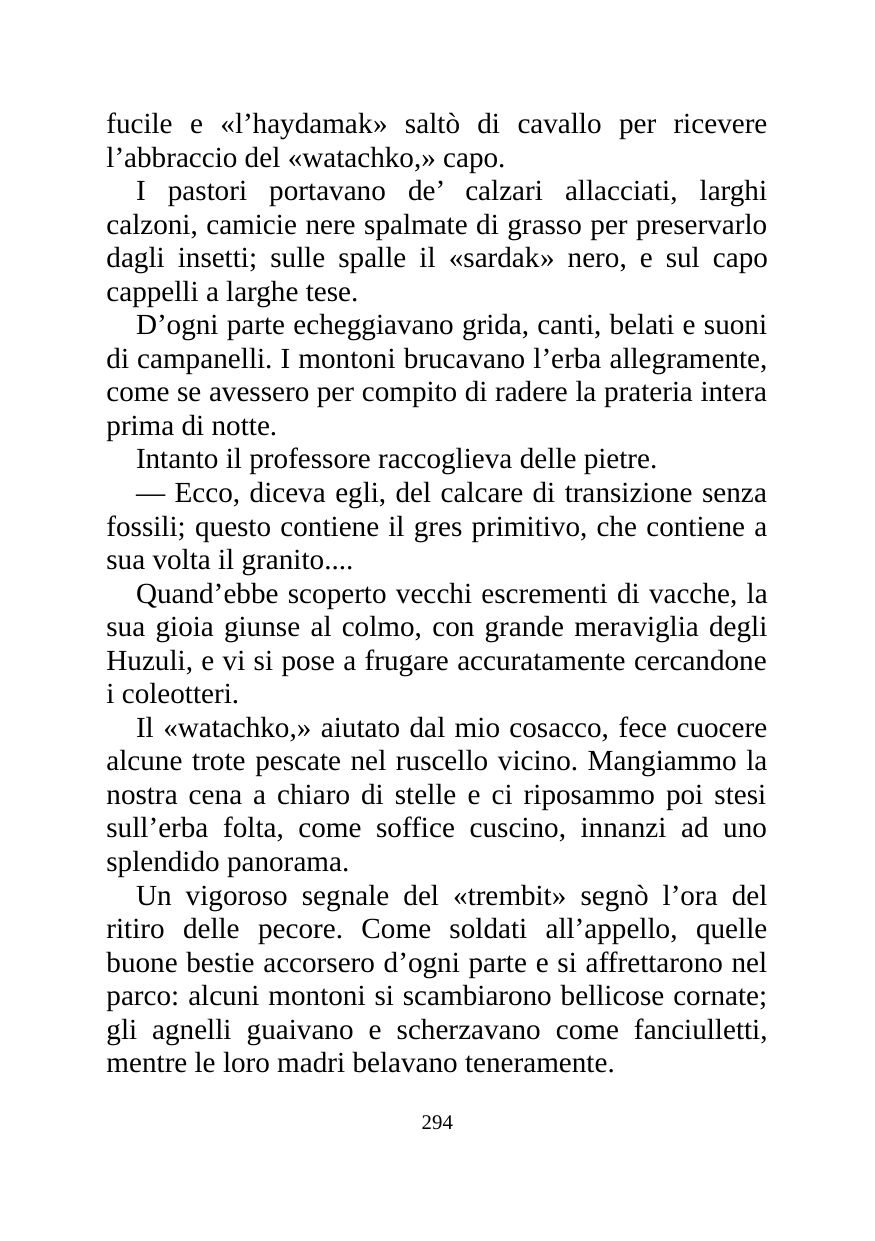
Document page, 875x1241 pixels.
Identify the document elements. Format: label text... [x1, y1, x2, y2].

text fucile e «l’haydamak» saltò di cavallo per ricevere l’abbraccio del «watachko,» capo. [106, 106, 768, 173]
text I pastori portavano de’ calzari allacciati, larghi calzoni, camicie nere spalmate di grasso per preservarlo dagli insetti; sulle spalle il «sardak» nero, e sul capo cappelli a larghe tese. [106, 173, 768, 307]
text Intanto il professore raccoglieva delle pietre. [106, 442, 768, 475]
text Il «watachko,» aiutato dal mio cosacco, fece cuocere alcune trote pescate nel ruscello vicino. Mangiammo la nostra cena a chiaro di stelle e ci riposammo poi stesi sull’erba folta, come soffice cuscino, innanzi ad uno splendido panorama. [106, 710, 768, 878]
text — Ecco, diceva egli, del calcare di transizione senza fossili; questo contiene il gres primitivo, che contiene a sua volta il granito.... [106, 475, 768, 576]
text Un vigoroso segnale del «trembit» segnò l’ora del ritiro delle pecore. Come soldati all’appello, quelle buone bestie accorsero d’ogni parte e si affrettarono nel parco: alcuni montoni si scambiarono bellicose cornate; gli agnelli guaivano e scherzavano come fanciulletti, mentre le loro madri belavano teneramente. [106, 878, 768, 1079]
text Quand’ebbe scoperto vecchi escrementi di vacche, la sua gioia giunse al colmo, con grande meraviglia degli Huzuli, e vi si pose a frugare accuratamente cercandone i coleotteri. [106, 576, 768, 710]
text D’ogni parte echeggiavano grida, canti, belati e suoni di campanelli. I montoni brucavano l’erba allegramente, come se avessero per compito di radere la prateria intera prima di notte. [106, 307, 768, 442]
